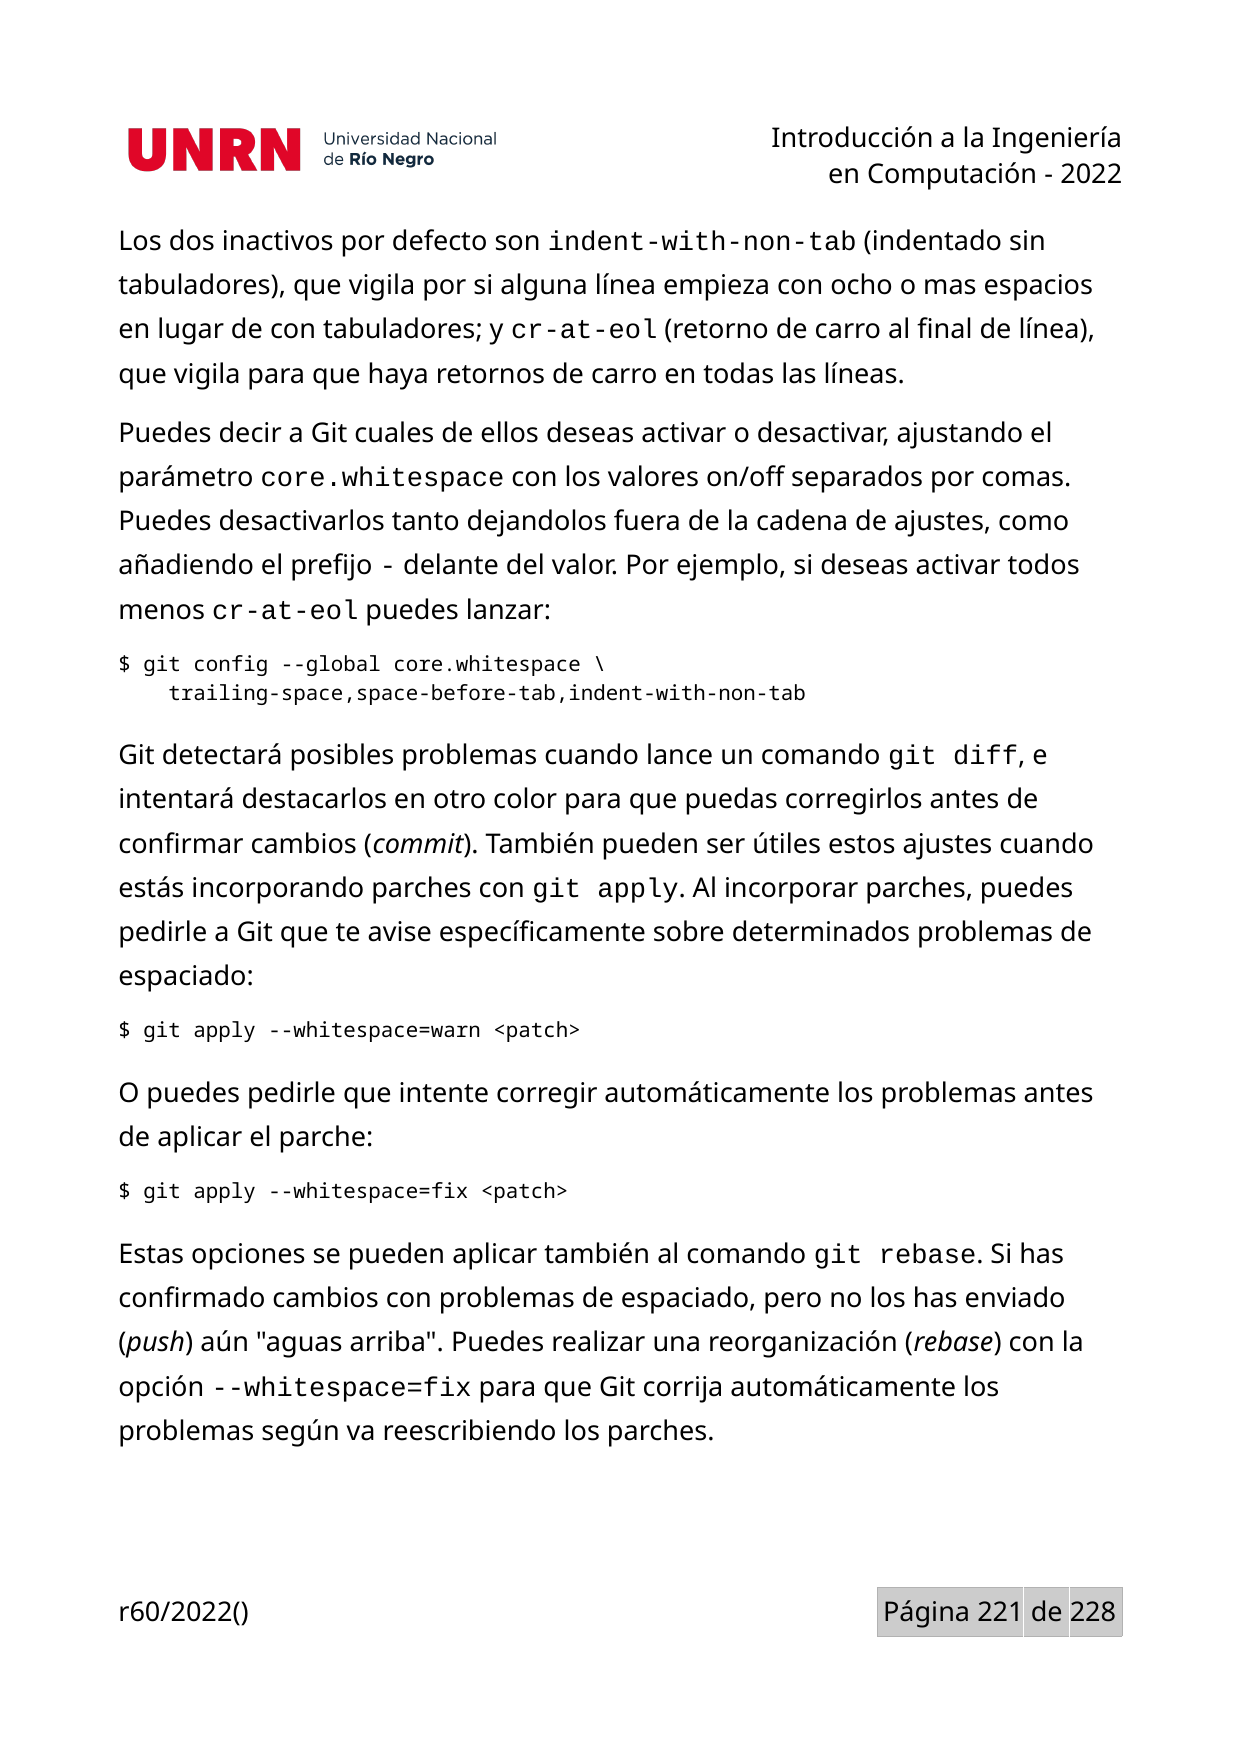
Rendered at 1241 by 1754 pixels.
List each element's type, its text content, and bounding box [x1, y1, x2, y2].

text $ git apply --whitespace=warn <patch> [118, 1016, 1122, 1044]
text Estas opciones se pueden aplicar también al comando git rebase. Si has confirmado cambios con problemas de espaciado, pero no los has enviado (push) aún "aguas arriba". Puedes realizar una reorganización (rebase) con la opción --whitespace=fix para que Git corrija automáticamente los problemas según va reescribiendo los parches. [118, 1234, 1122, 1448]
picture [118, 118, 505, 180]
text Puedes decir a Git cuales de ellos deseas activar o desactivar, ajustando el parámetro core.whitespace con los valores on/off separados por comas. Puedes desactivarlos tanto dejandolos fuera de la cadena de ajustes, como añadiendo el prefijo - delante del valor. Por ejemplo, si deseas activar todos menos cr-at-eol puedes lanzar: [118, 413, 1122, 627]
text trailing-space,space-before-tab,indent-with-non-tab [118, 678, 1122, 706]
text Git detectará posibles problemas cuando lance un comando git diff, e intentará destacarlos en otro color para que puedas corregirlos antes de confirmar cambios (commit). También pueden ser útiles estos ajustes cuando estás incorporando parches con git apply. Al incorporar parches, puedes pedirle a Git que te avise específicamente sobre determinados problemas de espaciado: [118, 736, 1122, 994]
text O puedes pedirle que intente corregir automáticamente los problemas antes de aplicar el parche: [118, 1073, 1122, 1154]
text $ git config --global core.whitespace \ [118, 649, 1122, 678]
text Los dos inactivos por defecto son indent-with-non-tab (indentado sin tabuladores), que vigila por si alguna línea empieza con ocho o mas espacios en lugar de con tabuladores; y cr-at-eol (retorno de carro al final de línea), que vigila para que haya retornos de carro en todas las líneas. [118, 221, 1122, 391]
text $ git apply --whitespace=fix <patch> [118, 1176, 1122, 1205]
